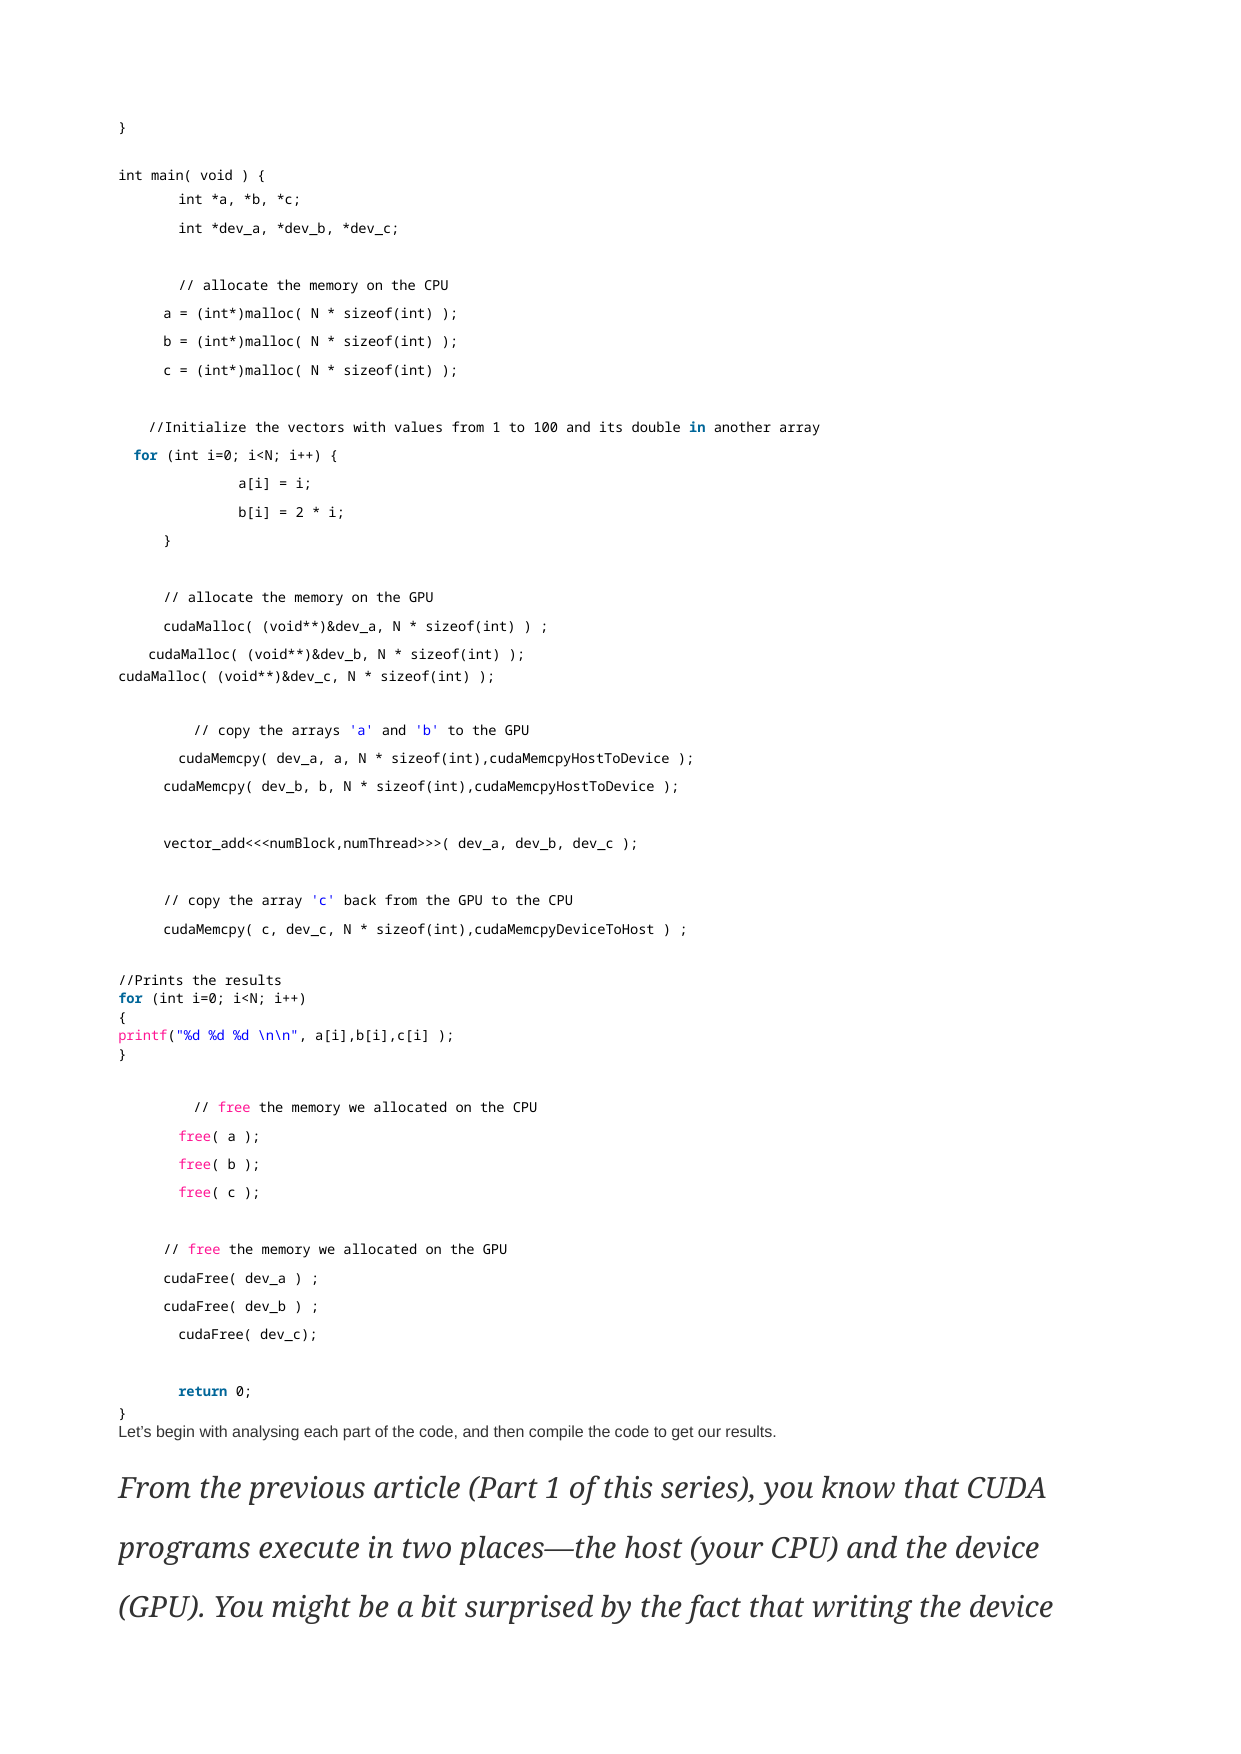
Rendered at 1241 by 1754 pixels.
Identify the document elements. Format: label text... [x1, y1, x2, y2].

text From the previous article (Part 1 of this series), you know that CUDA programs execute in two places—the host (your CPU) and the device (GPU). You might be a bit surprised by the fact that writing the device [118, 1467, 1122, 1626]
text Let’s begin with analysing each part of the code, and then compile the code to get our results. [118, 1423, 1122, 1441]
table_header } int main( void ) { int *a, *b, *c; int *dev_a, *dev_b, *dev_c; // allocate the memory on the CPU a = (int*)malloc( N * sizeof(int) ); b = (int*)malloc( N * sizeof(int) ); c = (int*)malloc( N * sizeof(int) ); //Initialize the vectors with values from 1 to 100 and its double in another array for (int i=0; i<N; i++) { a[i] = i; b[i] = 2 * i; } // allocate the memory on the GPU cudaMalloc( (void**)&dev_a, N * sizeof(int) ) ; cudaMalloc( (void**)&dev_b, N * sizeof(int) ); cudaMalloc( (void**)&dev_c, N * sizeof(int) ); // copy the arrays 'a' and 'b' to the GPU cudaMemcpy( dev_a, a, N * sizeof(int),cudaMemcpyHostToDevice ); cudaMemcpy( dev_b, b, N * sizeof(int),cudaMemcpyHostToDevice ); vector_add<<<numBlock,numThread>>>( dev_a, dev_b, dev_c ); // copy the array 'c' back from the GPU to the CPU cudaMemcpy( c, dev_c, N * sizeof(int),cudaMemcpyDeviceToHost ) ; //Prints the results for (int i=0; i<N; i++) { printf("%d %d %d \n\n", a[i],b[i],c[i] ); } // free the memory we allocated on the CPU free( a ); free( b ); free( c ); // free the memory we allocated on the GPU cudaFree( dev_a ) ; cudaFree( dev_b ) ; cudaFree( dev_c); return 0; } [118, 118, 1228, 1423]
